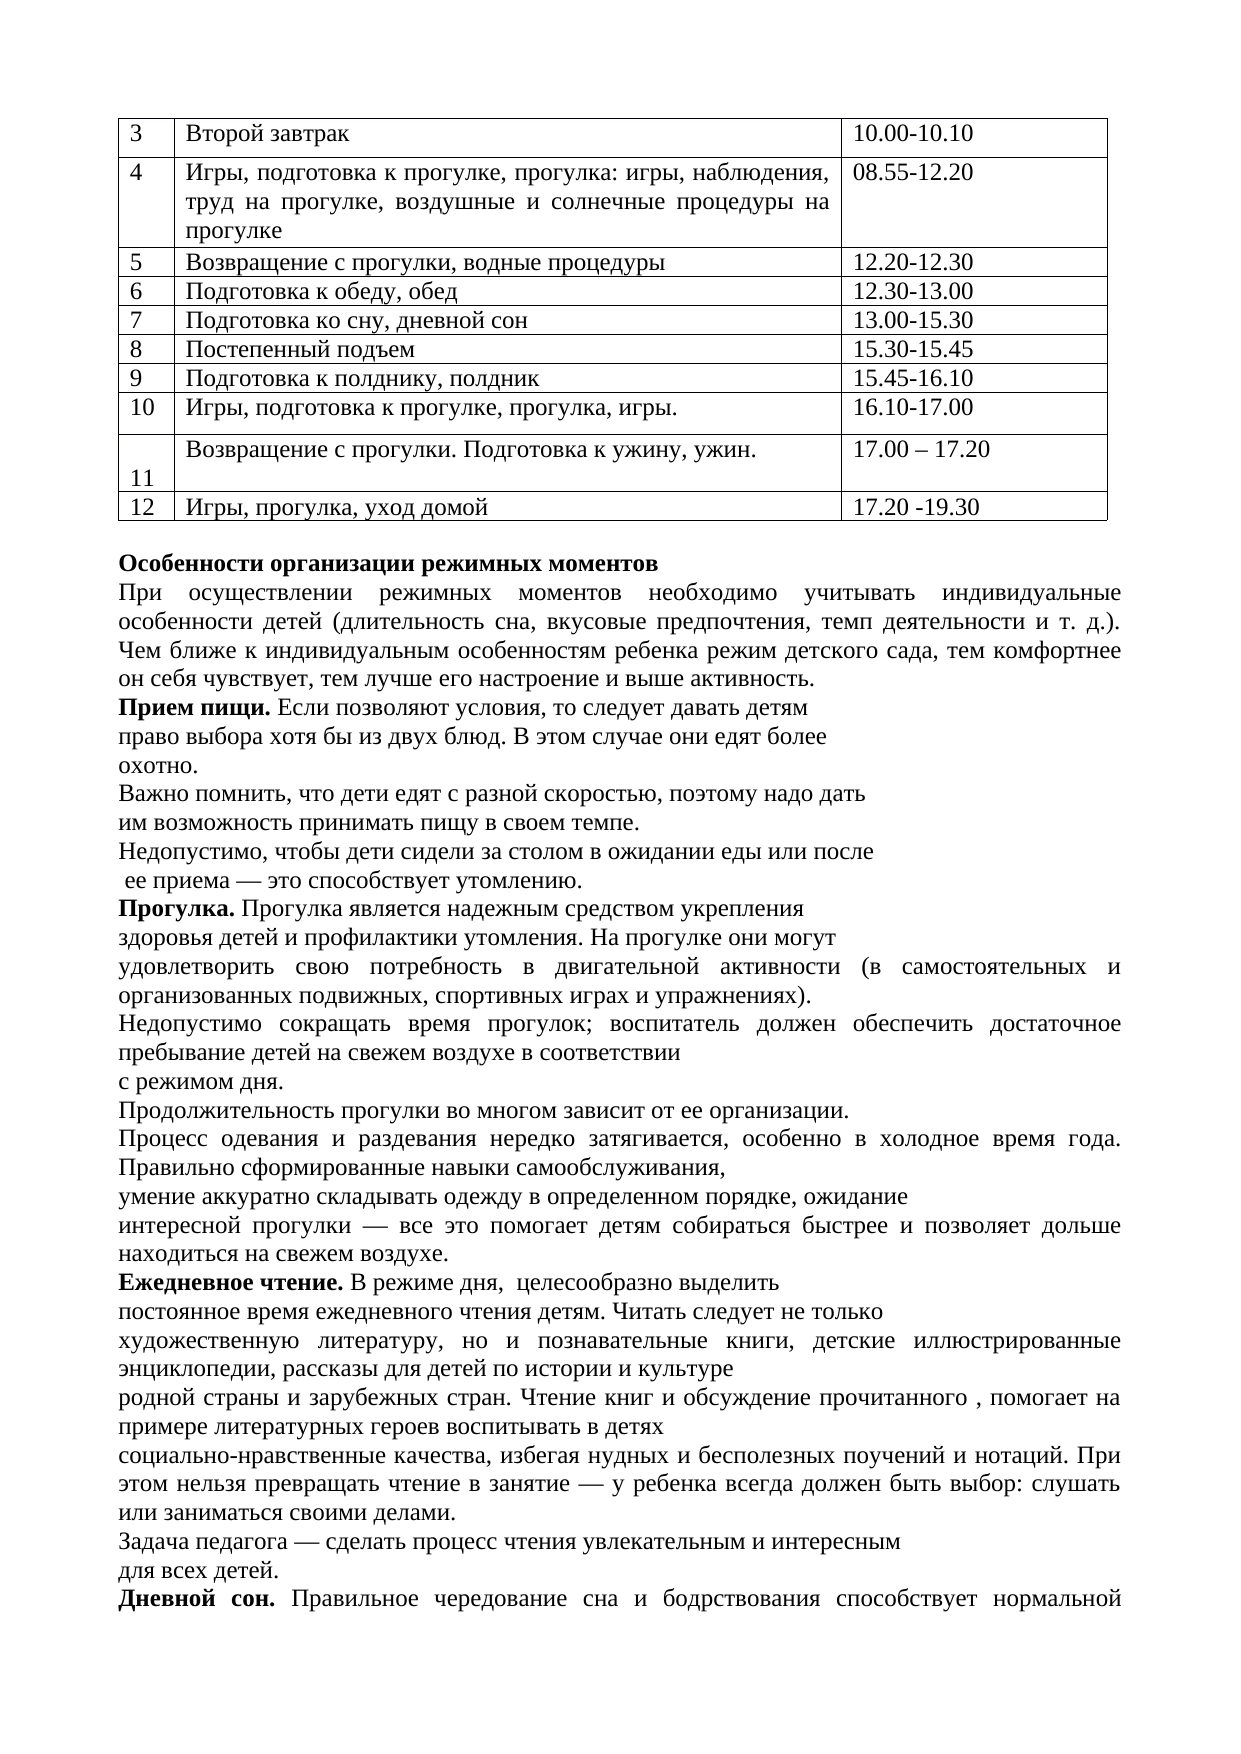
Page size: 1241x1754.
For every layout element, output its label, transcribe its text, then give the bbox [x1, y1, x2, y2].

table_cell 10.00-10.10 [842, 119, 1107, 157]
table_cell 12 [119, 492, 174, 520]
table_cell 3 [119, 119, 174, 157]
table_cell 10 [119, 393, 174, 434]
text постоянное время ежедневного чтения детям. Читать следует не только [118, 1296, 1122, 1325]
table_cell 12.20-12.30 [842, 248, 1107, 276]
table_cell Игры, подготовка к прогулке, прогулка: игры, наблюдения, труд на прогулке, воздушные и солнечные процедуры на прогулке [175, 158, 841, 247]
text социально-нравственные качества, избегая нудных и бесполезных поучений и нотаций. При этом нельзя превращать чтение в занятие — у ребенка всегда должен быть выбор: слушать или заниматься своими делами. [118, 1440, 1122, 1526]
table_cell 5 [119, 248, 174, 276]
table_cell 16.10-17.00 [842, 393, 1107, 434]
table_cell Второй завтрак [175, 119, 841, 157]
text Ежедневное чтение. В режиме дня, целесообразно выделить [118, 1267, 1122, 1296]
text Важно помнить, что дети едят с разной скоростью, поэтому надо дать [118, 778, 1122, 807]
table_cell 8 [119, 335, 174, 363]
text с режимом дня. [118, 1066, 1122, 1095]
text им возможность принимать пищу в своем темпе. [118, 807, 1122, 836]
table_cell Подготовка к полднику, полдник [175, 364, 841, 392]
table_cell 4 [119, 158, 174, 247]
table_cell Подготовка к обеду, обед [175, 277, 841, 305]
table_cell 7 [119, 306, 174, 334]
table_cell 6 [119, 277, 174, 305]
table_cell 15.30-15.45 [842, 335, 1107, 363]
table_cell 11 [119, 435, 174, 491]
text интересной прогулки — все это помогает детям собираться быстрее и позволяет дольше находиться на свежем воздухе. [118, 1210, 1122, 1267]
table_cell Игры, подготовка к прогулке, прогулка, игры. [175, 393, 841, 434]
text для всех детей. [118, 1555, 1122, 1583]
text Прогулка. Прогулка является надежным средством укрепления [118, 893, 1122, 922]
table_cell 08.55-12.20 [842, 158, 1107, 247]
text родной страны и зарубежных стран. Чтение книг и обсуждение прочитанного , помогает на примере литературных героев воспитывать в детях [118, 1382, 1122, 1440]
table_cell 13.00-15.30 [842, 306, 1107, 334]
text художественную литературу, но и познавательные книги, детские иллюстрированные энциклопедии, рассказы для детей по истории и культуре [118, 1325, 1122, 1382]
text Дневной сон. Правильное чередование сна и бодрствования способствует нормальной [118, 1583, 1122, 1612]
table_cell 15.45-16.10 [842, 364, 1107, 392]
table_cell Подготовка ко сну, дневной сон [175, 306, 841, 334]
text Продолжительность прогулки во многом зависит от ее организации. [118, 1095, 1122, 1123]
text здоровья детей и профилактики утомления. На прогулке они могут [118, 922, 1122, 951]
text Недопустимо сокращать время прогулок; воспитатель должен обеспечить достаточное пребывание детей на свежем воздухе в соответствии [118, 1008, 1122, 1066]
text Недопустимо, чтобы дети сидели за столом в ожидании еды или после [118, 836, 1122, 865]
text Прием пищи. Если позволяют условия, то следует давать детям [118, 692, 1122, 721]
table_cell Возвращение с прогулки. Подготовка к ужину, ужин. [175, 435, 841, 491]
text Процесс одевания и раздевания нередко затягивается, особенно в холодное время года. Правильно сформированные навыки самообслуживания, [118, 1123, 1122, 1181]
text умение аккуратно складывать одежду в определенном порядке, ожидание [118, 1181, 1122, 1210]
text Особенности организации режимных моментов [118, 548, 1122, 577]
table_cell 17.00 – 17.20 [842, 435, 1107, 491]
table_cell 17.20 -19.30 [842, 492, 1107, 520]
text охотно. [118, 750, 1122, 778]
text При осуществлении режимных моментов необходимо учитывать индивидуальные особенности детей (длительность сна, вкусовые предпочтения, темп деятельности и т. д.). Чем ближе к индивидуальным особенностям ребенка режим детского сада, тем комфортнее он себя чувствует, тем лучше его настроение и выше активность. [118, 577, 1122, 692]
table_cell 12.30-13.00 [842, 277, 1107, 305]
text ее приема — это способствует утомлению. [118, 865, 1122, 893]
table_cell Игры, прогулка, уход домой [175, 492, 841, 520]
table_cell Постепенный подъем [175, 335, 841, 363]
text удовлетворить свою потребность в двигательной активности (в самостоятельных и организованных подвижных, спортивных играх и упражнениях). [118, 951, 1122, 1008]
table_cell Возвращение с прогулки, водные процедуры [175, 248, 841, 276]
text право выбора хотя бы из двух блюд. В этом случае они едят более [118, 721, 1122, 750]
text Задача педагога — сделать процесс чтения увлекательным и интересным [118, 1526, 1122, 1555]
table_cell 9 [119, 364, 174, 392]
